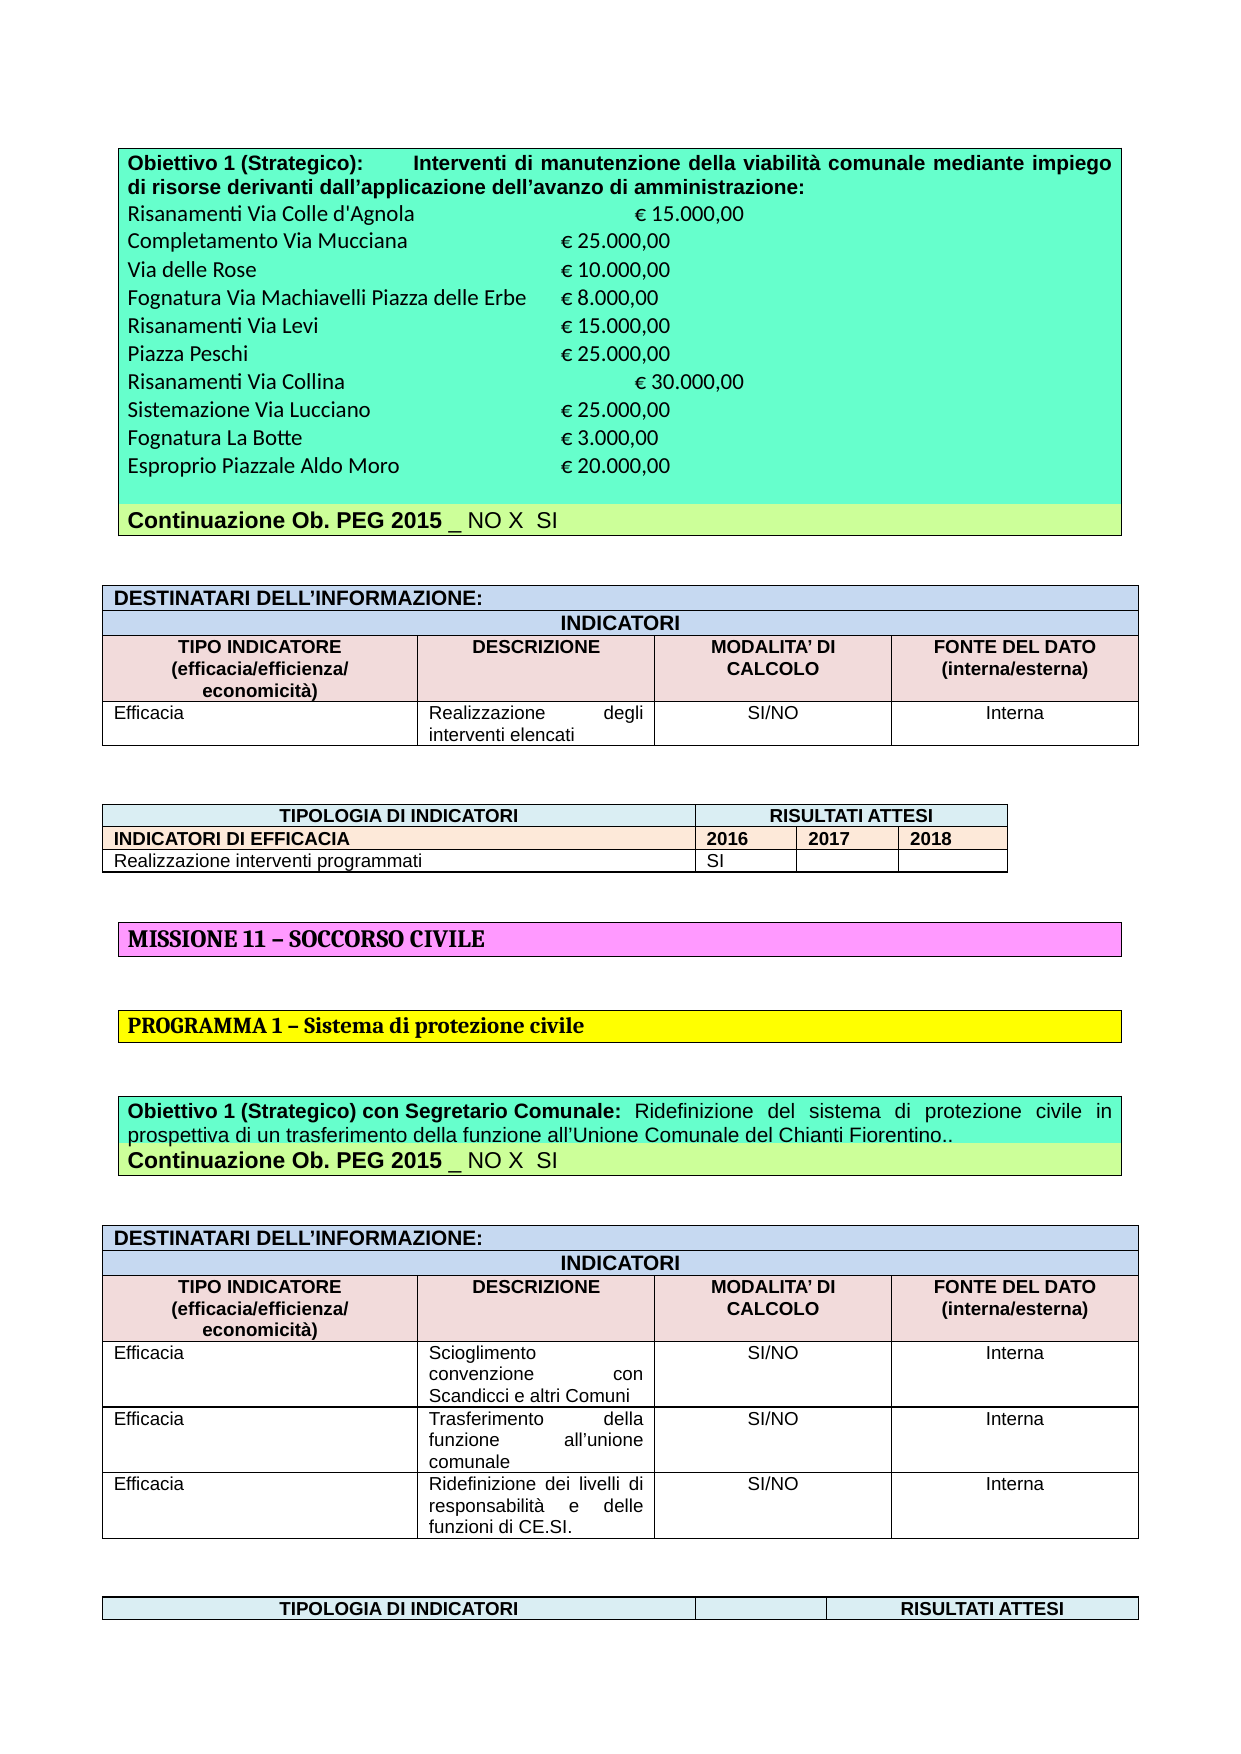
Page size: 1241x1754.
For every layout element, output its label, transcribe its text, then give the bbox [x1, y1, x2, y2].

table_cell FONTE DEL DATO (interna/esterna) [892, 1276, 1138, 1341]
table_cell Interna [892, 1342, 1138, 1406]
table_cell SI/NO [655, 702, 891, 745]
table_cell Efficacia [103, 1408, 417, 1472]
table_cell 2018 [899, 827, 1007, 849]
text Fognatura La Botte € 3.000,00 [119, 420, 1121, 448]
text Risanamenti Via Levi € 15.000,00 [119, 308, 1121, 336]
table_cell Interna [892, 1408, 1138, 1472]
table_cell Efficacia [103, 1342, 417, 1406]
table_cell MODALITA’ DI CALCOLO [655, 1276, 891, 1341]
table_header [696, 1598, 826, 1619]
table_cell DESCRIZIONE [418, 1276, 654, 1341]
table_cell DESCRIZIONE [418, 636, 654, 701]
table_cell 2017 [797, 827, 898, 849]
table_header TIPOLOGIA DI INDICATORI [103, 1598, 695, 1619]
table_header DESTINATARI DELL’INFORMAZIONE: [103, 586, 1138, 610]
table_header DESTINATARI DELL’INFORMAZIONE: [103, 1226, 1138, 1250]
text Continuazione Ob. PEG 2015 _ NO X SI [119, 1143, 1121, 1175]
table_cell FONTE DEL DATO (interna/esterna) [892, 636, 1138, 701]
text PROGRAMMA 1 – Sistema di protezione civile [119, 1011, 1121, 1042]
table_cell Efficacia [103, 702, 417, 745]
table_header TIPOLOGIA DI INDICATORI [103, 805, 695, 826]
table_cell Ridefinizione dei livelli di responsabilità e delle funzioni di CE.SI. [418, 1473, 654, 1538]
text Sistemazione Via Lucciano € 25.000,00 [119, 392, 1121, 420]
table_cell Scioglimento convenzione con Scandicci e altri Comuni [418, 1342, 654, 1406]
text Completamento Via Mucciana € 25.000,00 [119, 223, 1121, 252]
text MISSIONE 11 – SOCCORSO CIVILE [119, 923, 1121, 956]
table_header RISULTATI ATTESI [696, 805, 1007, 826]
text Obiettivo 1 (Strategico) con Segretario Comunale: Ridefinizione del sistema di protezione civile in prospettiva di un trasferimento della funzione all’Unione Comunale del Chianti Fiorentino.. [119, 1097, 1121, 1143]
table_cell Interna [892, 702, 1138, 745]
text Obiettivo 1 (Strategico): Interventi di manutenzione della viabilità comunale mediante impiego di risorse derivanti dall’applicazione dell’avanzo di amministrazione: [119, 149, 1121, 196]
table_cell INDICATORI [103, 611, 1138, 635]
text Piazza Peschi € 25.000,00 [119, 336, 1121, 364]
table_cell SI/NO [655, 1408, 891, 1472]
table_cell SI [696, 850, 796, 871]
table_cell 2016 [696, 827, 796, 849]
table_cell SI/NO [655, 1342, 891, 1406]
table_cell Realizzazione interventi programmati [103, 850, 695, 871]
table_cell TIPO INDICATORE (efficacia/efficienza/economicità) [103, 636, 417, 701]
table_cell Efficacia [103, 1473, 417, 1538]
table_cell TIPO INDICATORE (efficacia/efficienza/economicità) [103, 1276, 417, 1341]
text Risanamenti Via Collina € 30.000,00 [119, 364, 1121, 392]
table_cell Trasferimento della funzione all’unione comunale [418, 1408, 654, 1472]
table_cell Realizzazione degli interventi elencati [418, 702, 654, 745]
table_cell Interna [892, 1473, 1138, 1538]
table_cell SI/NO [655, 1473, 891, 1538]
table_cell INDICATORI [103, 1251, 1138, 1275]
table_cell [899, 850, 1007, 871]
text Esproprio Piazzale Aldo Moro € 20.000,00 [119, 448, 1121, 476]
table_cell INDICATORI DI EFFICACIA [103, 827, 695, 849]
text Continuazione Ob. PEG 2015 _ NO X SI [119, 504, 1121, 535]
text Risanamenti Via Colle d'Agnola € 15.000,00 [119, 196, 1121, 223]
text Fognatura Via Machiavelli Piazza delle Erbe € 8.000,00 [119, 279, 1121, 308]
text Via delle Rose € 10.000,00 [119, 252, 1121, 279]
table_header RISULTATI ATTESI [827, 1598, 1138, 1619]
table_cell [797, 850, 898, 871]
table_cell MODALITA’ DI CALCOLO [655, 636, 891, 701]
